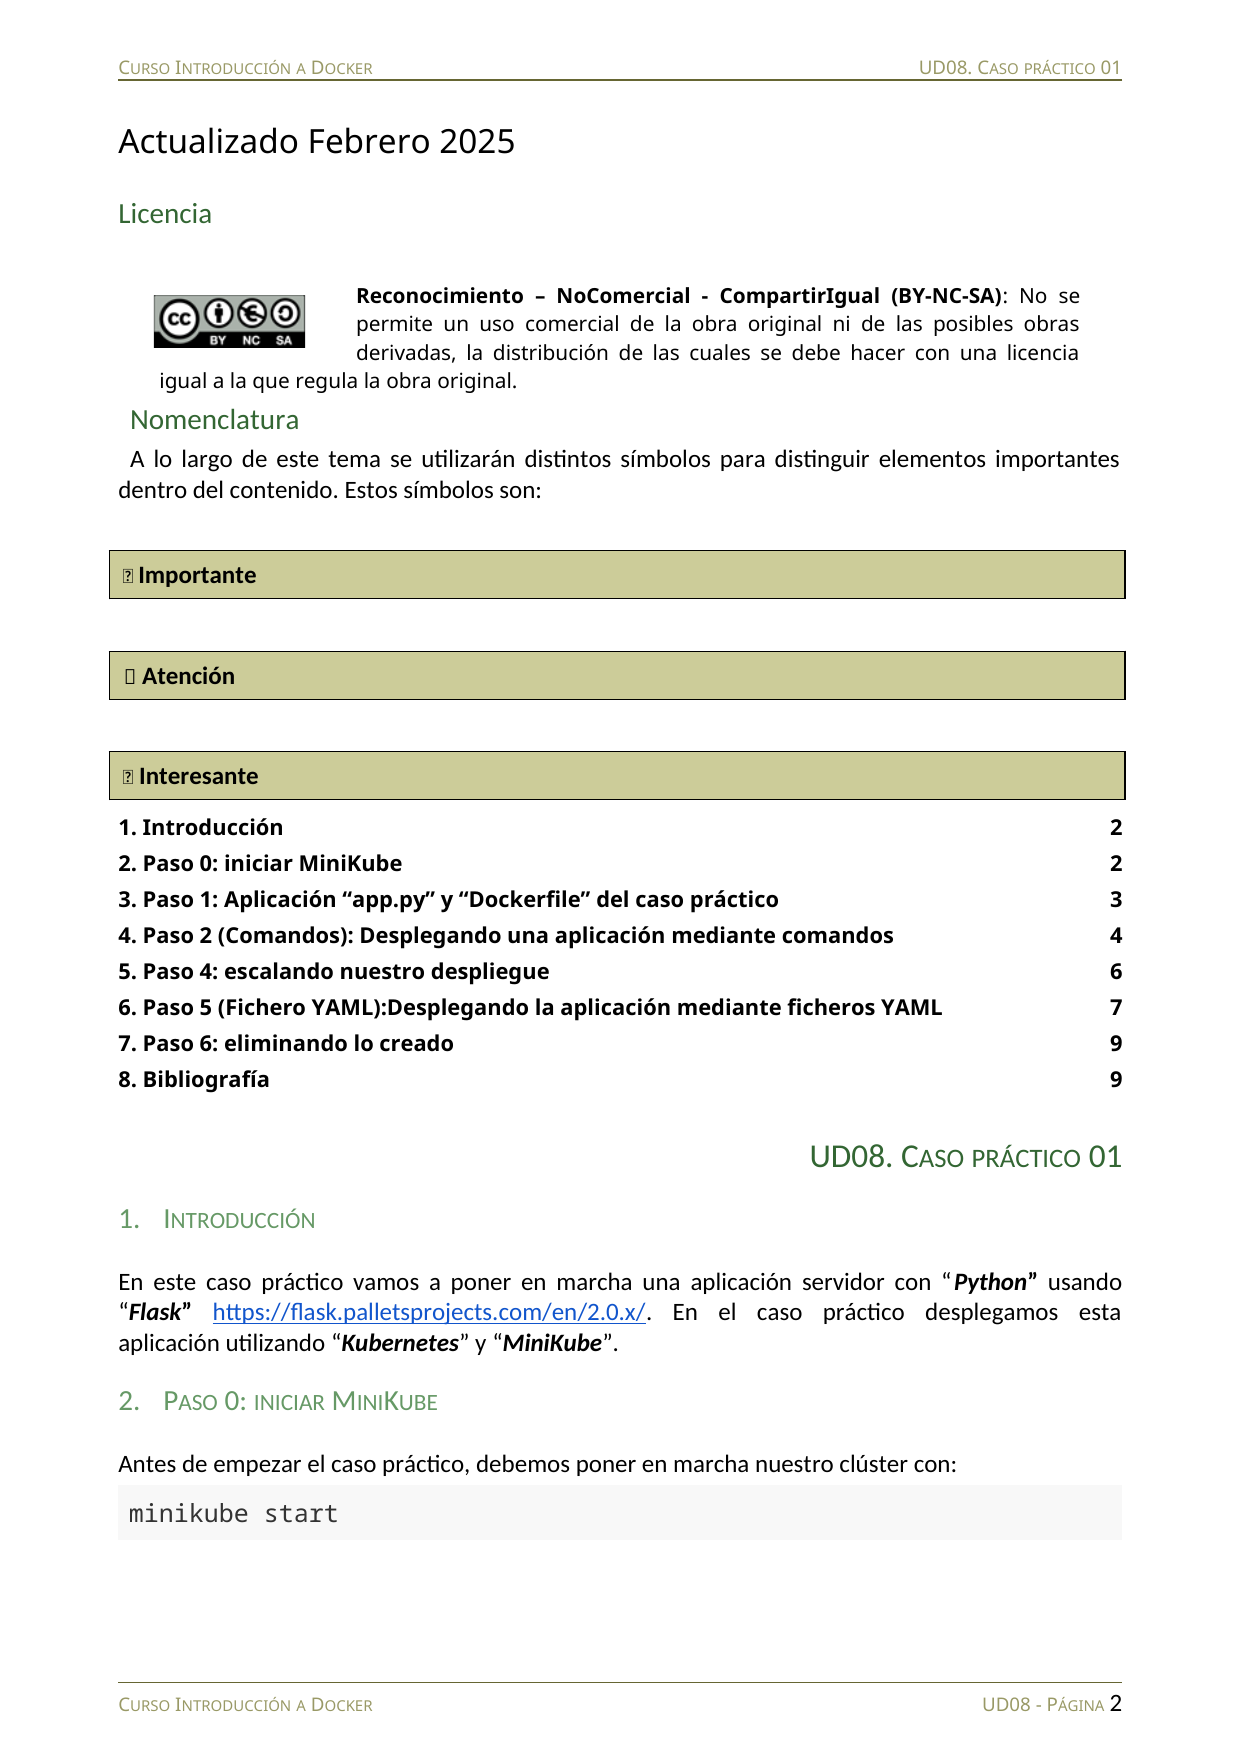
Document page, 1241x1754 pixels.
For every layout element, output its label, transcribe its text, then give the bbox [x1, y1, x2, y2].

text En este caso práctico vamos a poner en marcha una aplicación servidor con “Python” usando “Flask” https://flask.palletsprojects.com/en/2.0.x/. En el caso práctico desplegamos esta aplicación utilizando “Kubernetes” y “MiniKube”. [118, 1266, 1122, 1358]
text 8. Bibliografía 9 [118, 1064, 1122, 1094]
text 7. Paso 6: eliminando lo creado 9 [118, 1028, 1122, 1058]
text Nomenclatura [118, 401, 1122, 437]
text ❕ Atención [110, 652, 1124, 699]
text 6. Paso 5 (Fichero YAML):Desplegando la aplicación mediante ficheros YAML 7 [118, 992, 1122, 1022]
text Reconocimiento – NoComercial - CompartirIgual (BY-NC-SA): No se permite un uso comercial de la obra original ni de las posibles obras derivadas, la distribución de las cuales se debe hacer con una licencia igual a la que regula la obra original. [159, 281, 1080, 395]
text Antes de empezar el caso práctico, debemos poner en marcha nuestro clúster con: [118, 1448, 1122, 1479]
text 1. Introducción 2 [118, 812, 1122, 842]
text Actualizado Febrero 2025 [118, 118, 1122, 163]
table_header minikube start [118, 1485, 1122, 1540]
text UD08. Caso práctico 01 [118, 1135, 1122, 1176]
text A lo largo de este tema se utilizarán distintos símbolos para distinguir elementos importantes dentro del contenido. Estos símbolos son: [118, 443, 1122, 504]
text 3. Paso 1: Aplicación “app.py” y “Dockerfile” del caso práctico 3 [118, 884, 1122, 914]
text 4. Paso 2 (Comandos): Desplegando una aplicación mediante comandos 4 [118, 920, 1122, 950]
text 📖 Importante [110, 551, 1124, 598]
subtitle Paso 0: iniciar MiniKube [118, 1382, 1122, 1418]
text 5. Paso 4: escalando nuestro despliegue 6 [118, 956, 1122, 986]
text 2. Paso 0: iniciar MiniKube 2 [118, 848, 1122, 878]
subtitle Introducción [118, 1200, 1122, 1236]
picture [153, 295, 306, 348]
text 💬 Interesante [110, 752, 1124, 799]
text Licencia [118, 196, 1122, 231]
